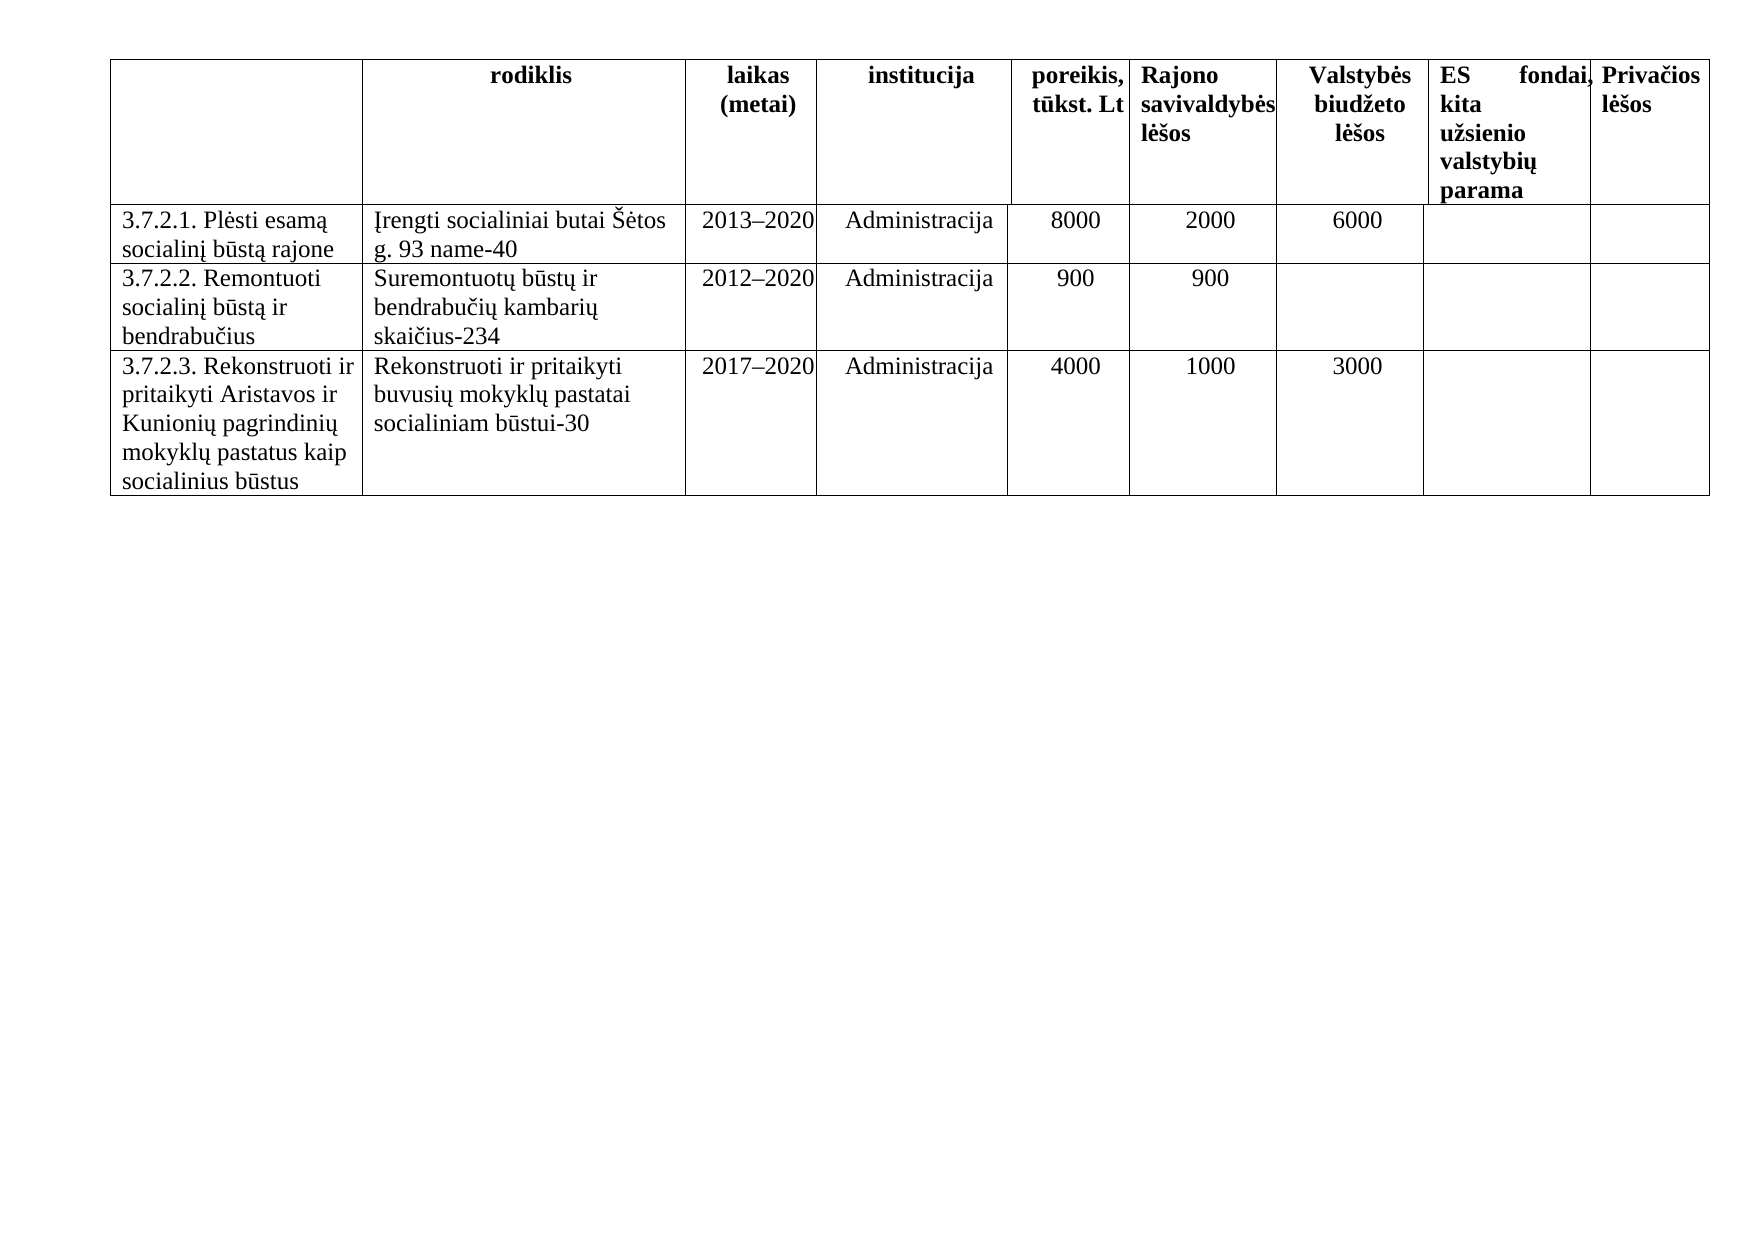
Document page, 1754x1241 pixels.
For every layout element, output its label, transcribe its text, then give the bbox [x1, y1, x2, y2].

table_cell 900 [1008, 264, 1129, 350]
table_header poreikis, tūkst. Lt [1012, 60, 1129, 204]
table_cell 3.7.2.2. Remontuoti socialinį būstą ir bendrabučius [111, 264, 362, 350]
table_cell [1591, 351, 1709, 494]
table_cell 3000 [1277, 351, 1423, 494]
table_cell 2000 [1130, 205, 1276, 262]
table_cell 1000 [1130, 351, 1276, 494]
table_cell 2013–2020 [686, 205, 816, 262]
table_cell ES fondai, kita užsienio valstybių parama [1429, 60, 1590, 204]
table_cell 2017–2020 [686, 351, 816, 494]
table_cell 3.7.2.3. Rekonstruoti ir pritaikyti Aristavos ir Kunionių pagrindinių mokyklų pastatus kaip socialinius būstus [111, 351, 362, 494]
table_cell Suremontuotų būstų ir bendrabučių kambarių skaičius-234 [363, 264, 685, 350]
table_header laikas (metai) [686, 60, 816, 204]
table_cell 3.7.2.1. Plėsti esamą socialinį būstą rajone [111, 205, 362, 262]
table_cell [1591, 264, 1709, 350]
table_cell 8000 [1008, 205, 1129, 262]
table_header [111, 60, 362, 204]
table_cell 900 [1130, 264, 1276, 350]
table_cell 4000 [1008, 351, 1129, 494]
table_cell Valstybės biudžeto lėšos [1277, 60, 1428, 204]
table_header rodiklis [363, 60, 685, 204]
table_cell Rekonstruoti ir pritaikyti buvusių mokyklų pastatai socialiniam būstui-30 [363, 351, 685, 494]
table_cell Privačios lėšos [1591, 60, 1709, 204]
table_header institucija [817, 60, 1011, 204]
table_cell Rajono savivaldybės lėšos [1130, 60, 1276, 204]
table_cell Įrengti socialiniai butai Šėtos g. 93 name-40 [363, 205, 685, 262]
table_cell [1424, 205, 1590, 262]
table_cell [1424, 351, 1590, 494]
table_cell [1424, 264, 1590, 350]
table_cell Administracija [817, 264, 1007, 350]
table_cell Administracija [817, 351, 1007, 494]
table_cell 2012–2020 [686, 264, 816, 350]
table_cell Administracija [817, 205, 1007, 262]
table_cell [1277, 264, 1423, 350]
table_cell 6000 [1277, 205, 1423, 262]
table_cell [1591, 205, 1709, 262]
